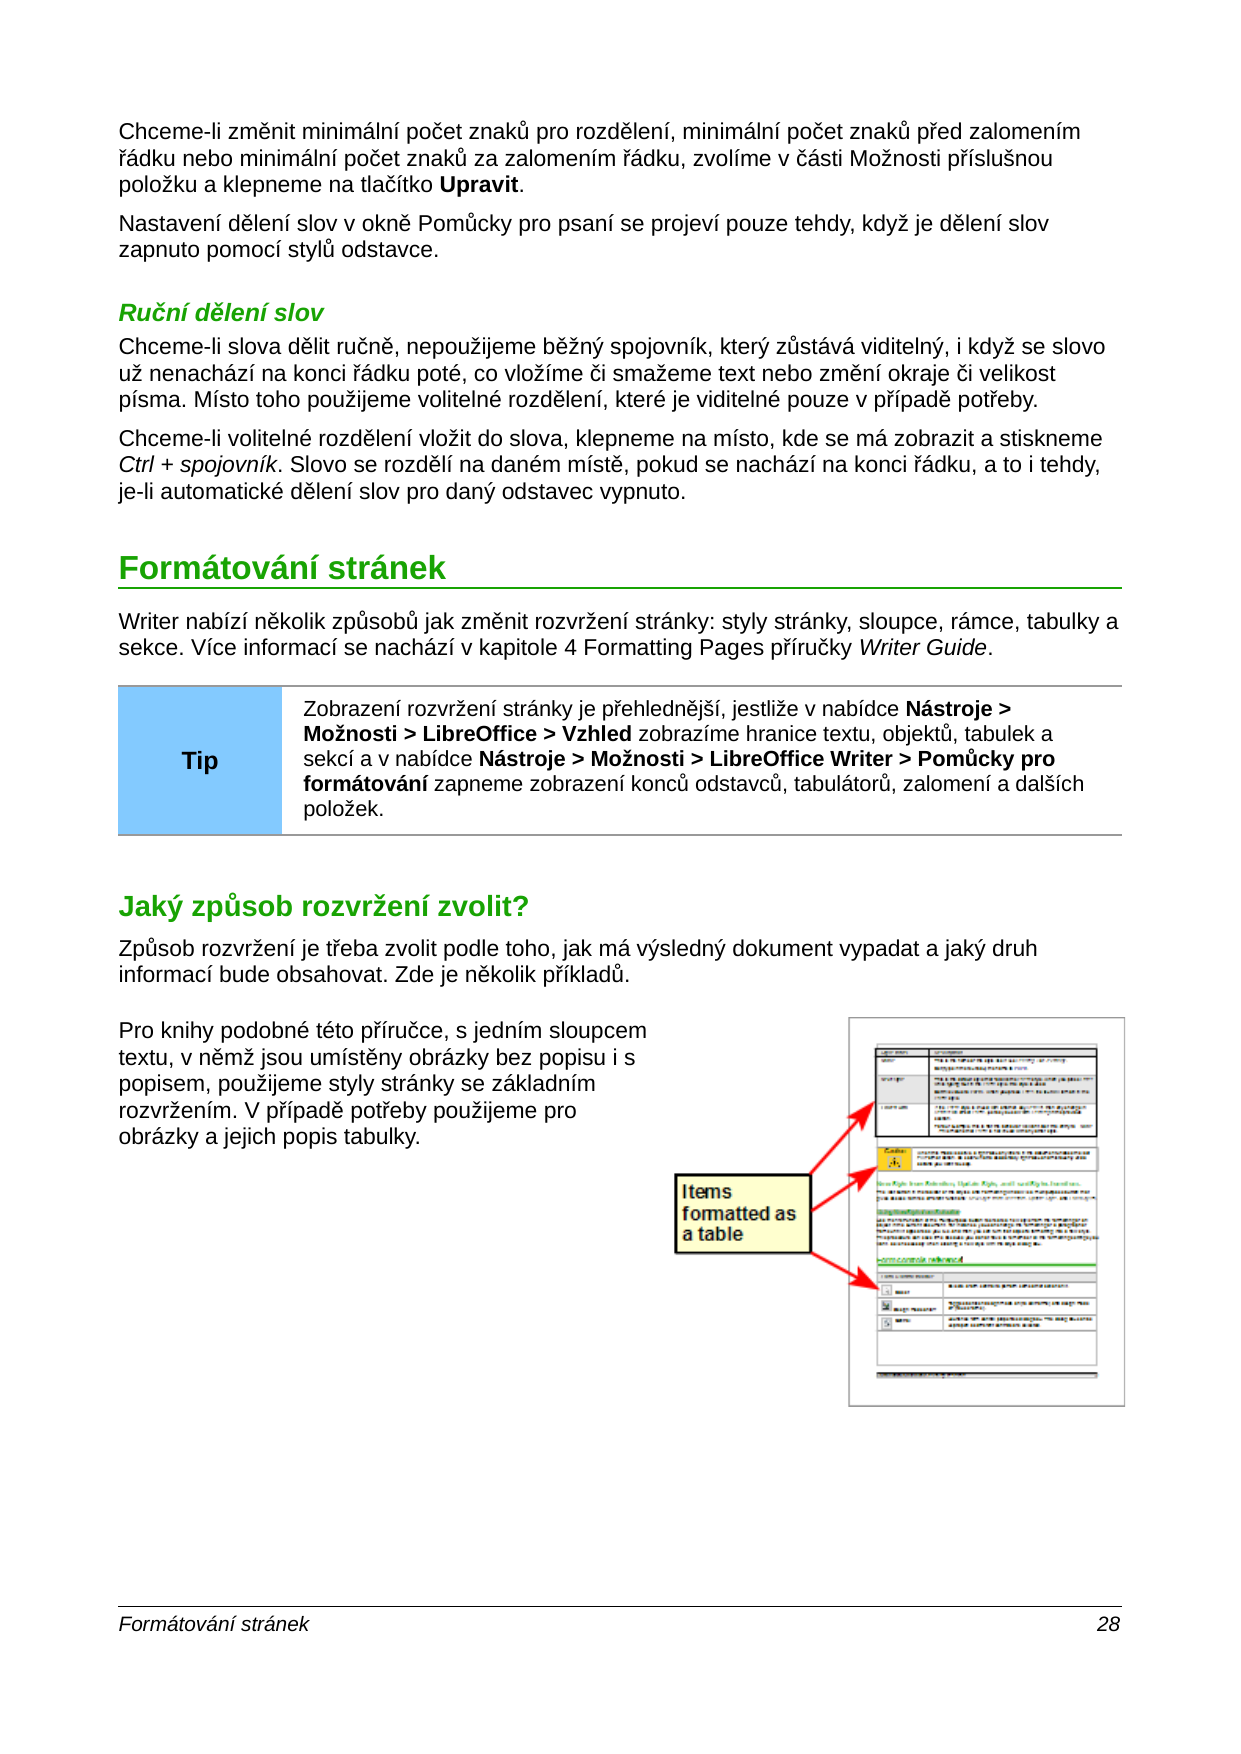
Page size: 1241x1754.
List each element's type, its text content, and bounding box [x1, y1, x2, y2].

text Chceme-li slova dělit ručně, nepoužijeme běžný spojovník, který zůstává viditelný, i když se slovo už nenachází na konci řádku poté, co vložíme či smažeme text nebo změní okraje či velikost písma. Místo toho použijeme volitelné rozdělení, které je viditelné pouze v případě potřeby. [118, 333, 1122, 412]
text Nastavení dělení slov v okně Pomůcky pro psaní se projeví pouze tehdy, když je dělení slov zapnuto pomocí stylů odstavce. [118, 210, 1122, 263]
subtitle Jaký způsob rozvržení zvolit? [118, 889, 1122, 922]
picture [673, 1017, 1126, 1407]
text Chceme-li změnit minimální počet znaků pro rozdělení, minimální počet znaků před zalomením řádku nebo minimální počet znaků za zalomením řádku, zvolíme v části Možnosti příslušnou položku a klepneme na tlačítko Upravit. [118, 118, 1122, 197]
subtitle Ruční dělení slov [118, 298, 1122, 327]
table_header Zobrazení rozvržení stránky je přehlednější, jestliže v nabídce Nástroje > Možnosti > LibreOffice > Vzhled zobrazíme hranice textu, objektů, tabulek a sekcí a v nabídce Nástroje > Možnosti > LibreOffice Writer > Pomůcky pro formátování zapneme zobrazení konců odstavců, tabulátorů, zalomení a dalších položek. [282, 687, 1122, 834]
text Způsob rozvržení je třeba zvolit podle toho, jak má výsledný dokument vypadat a jaký druh informací bude obsahovat. Zde je několik příkladů. [118, 934, 1122, 987]
table_header Pro knihy podobné této příručce, s jedním sloupcem textu, v němž jsou umístěny obrázky bez popisu i s popisem, použijeme styly stránky se základním rozvržením. V případě potřeby použijeme pro obrázky a jejich popis tabulky. [118, 1018, 651, 1436]
list Writer nabízí několik způsobů jak změnit rozvržení stránky: styly stránky, sloupce, rámce, tabulky a sekce. Více informací se nachází v kapitole 4 Formatting Pages příručky Writer Guide. [118, 608, 1122, 660]
table_header Tip [118, 687, 282, 834]
table_header [651, 1018, 1125, 1436]
subtitle Formátování stránek [118, 548, 1122, 587]
text Chceme-li volitelné rozdělení vložit do slova, klepneme na místo, kde se má zobrazit a stiskneme Ctrl + spojovník. Slovo se rozdělí na daném místě, pokud se nachází na konci řádku, a to i tehdy, je-li automatické dělení slov pro daný odstavec vypnuto. [118, 425, 1122, 504]
